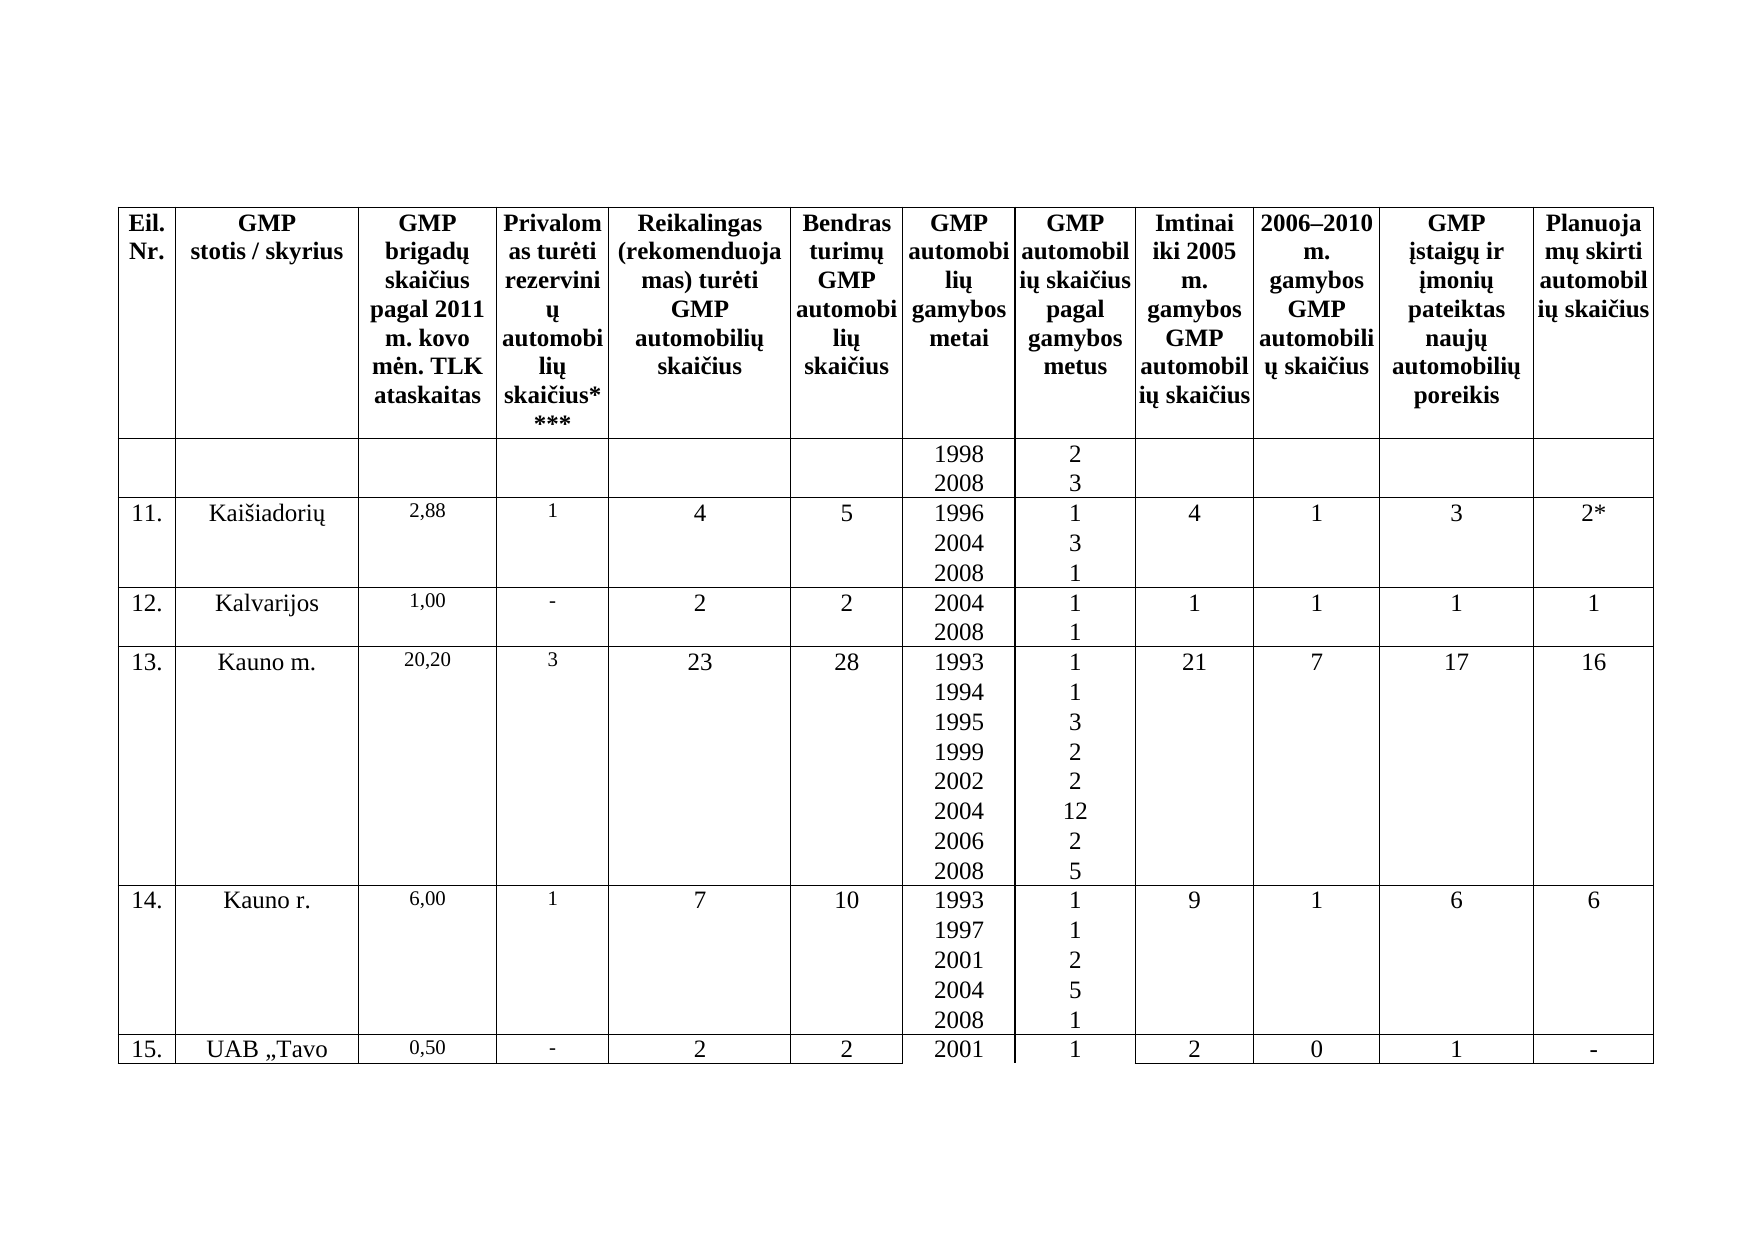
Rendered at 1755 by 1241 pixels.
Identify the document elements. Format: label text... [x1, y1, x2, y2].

table_cell 1 [1380, 588, 1533, 646]
table_cell 3 [1016, 527, 1135, 557]
table_header 2006–2010 m. gamybos GMP automobilių skaičius [1254, 208, 1379, 438]
table_cell 2 [609, 588, 790, 646]
table_cell - [497, 1035, 608, 1063]
table_cell 7 [609, 886, 790, 1033]
table_cell 1 [1016, 647, 1135, 676]
table_cell 2 [791, 588, 902, 646]
table_cell 1996 [903, 498, 1014, 527]
table_cell 14. [119, 886, 175, 1033]
table_cell 1 [1380, 1035, 1533, 1063]
table_header GMP automobilių gamybos metai [903, 208, 1014, 438]
table_cell 6 [1534, 886, 1653, 1033]
table_cell [1254, 439, 1379, 497]
table_cell [176, 439, 358, 497]
table_cell 2 [1016, 439, 1135, 467]
table_cell 1998 [903, 439, 1014, 467]
table_cell 1 [497, 886, 608, 1033]
table_cell 5 [1016, 855, 1135, 884]
table_cell 2 [1016, 944, 1135, 974]
table_cell 1,00 [359, 588, 496, 646]
table_cell 2004 [903, 588, 1014, 616]
table_cell 2 [1016, 765, 1135, 795]
table_cell 1 [1016, 557, 1135, 587]
table_cell 2008 [903, 855, 1014, 884]
table_header Bendras turimų GMP automobilių skaičius [791, 208, 902, 438]
table_cell 1 [1016, 1004, 1135, 1033]
table_cell 2 [1136, 1035, 1253, 1063]
table_cell [497, 439, 608, 497]
table_cell 1 [1016, 886, 1135, 914]
table_cell 2001 [903, 944, 1014, 974]
table_header GMP automobilių skaičius pagal gamybos metus [1016, 208, 1135, 438]
table_cell 1 [1016, 1035, 1135, 1063]
table_cell 5 [1016, 974, 1135, 1004]
table_cell 10 [791, 886, 902, 1033]
table_cell 1 [1016, 914, 1135, 944]
table_header Privalomas turėti rezervinių automobilių skaičius**** [497, 208, 608, 438]
table_cell 1 [1136, 588, 1253, 646]
table_cell Kalvarijos [176, 588, 358, 646]
table_cell 1999 [903, 736, 1014, 765]
table_header Reikalingas (rekomenduojamas) turėti GMP automobilių skaičius [609, 208, 790, 438]
table_cell 1 [1534, 588, 1653, 646]
table_cell 2006 [903, 825, 1014, 855]
table_cell 1 [1016, 616, 1135, 646]
table_cell 2004 [903, 974, 1014, 1004]
table_cell 1993 [903, 647, 1014, 676]
table_cell 1994 [903, 676, 1014, 706]
table_cell - [1534, 1035, 1653, 1063]
table_cell 1 [1016, 676, 1135, 706]
table_cell 2 [1016, 825, 1135, 855]
table_cell 20,20 [359, 647, 496, 884]
table_cell 21 [1136, 647, 1253, 884]
table_cell 2 [609, 1035, 790, 1063]
table_cell 2 [1016, 736, 1135, 765]
table_cell Kauno r. [176, 886, 358, 1033]
table_cell 3 [497, 647, 608, 884]
table_cell 23 [609, 647, 790, 884]
table_cell Kauno m. [176, 647, 358, 884]
table_cell 1 [1254, 886, 1379, 1033]
table_cell - [497, 588, 608, 646]
table_cell 16 [1534, 647, 1653, 884]
table_cell 1 [497, 498, 608, 587]
table_cell UAB „Tavo [176, 1035, 358, 1063]
table_cell 15. [119, 1035, 175, 1063]
table_cell 3 [1016, 468, 1135, 497]
table_cell 1997 [903, 914, 1014, 944]
table_cell 2* [1534, 498, 1653, 587]
table_cell 3 [1016, 706, 1135, 736]
table_cell 17 [1380, 647, 1533, 884]
table_cell 0,50 [359, 1035, 496, 1063]
table_cell 1 [1016, 498, 1135, 527]
table_cell 2008 [903, 1004, 1014, 1033]
table_cell 4 [1136, 498, 1253, 587]
table_cell 1993 [903, 886, 1014, 914]
table_header Eil. Nr. [119, 208, 175, 438]
table_cell 28 [791, 647, 902, 884]
table_header Imtinai iki 2005 m. gamybos GMP automobilių skaičius [1136, 208, 1253, 438]
table_cell 12 [1016, 795, 1135, 825]
table_cell 4 [609, 498, 790, 587]
table_cell 2004 [903, 795, 1014, 825]
table_cell 12. [119, 588, 175, 646]
table_header GMP brigadų skaičius pagal 2011 m. kovo mėn. TLK ataskaitas [359, 208, 496, 438]
table_cell 7 [1254, 647, 1379, 884]
table_header GMP įstaigų ir įmonių pateiktas naujų automobilių poreikis [1380, 208, 1533, 438]
table_cell 3 [1380, 498, 1533, 587]
table_cell 2,88 [359, 498, 496, 587]
table_cell 2008 [903, 616, 1014, 646]
table_cell Kaišiadorių [176, 498, 358, 587]
table_header GMP stotis / skyrius [176, 208, 358, 438]
table_cell [1534, 439, 1653, 497]
table_cell [119, 439, 175, 497]
table_cell 2002 [903, 765, 1014, 795]
table_cell 6 [1380, 886, 1533, 1033]
table_cell 2008 [903, 557, 1014, 587]
table_header Planuojamų skirti automobilių skaičius [1534, 208, 1653, 438]
table_cell 0 [1254, 1035, 1379, 1063]
table_cell 9 [1136, 886, 1253, 1033]
table_cell [1380, 439, 1533, 497]
table_cell 5 [791, 498, 902, 587]
table_cell [791, 439, 902, 497]
table_cell 2004 [903, 527, 1014, 557]
table_cell 6,00 [359, 886, 496, 1033]
table_cell 1 [1254, 588, 1379, 646]
table_cell 2001 [903, 1035, 1014, 1063]
table_cell 11. [119, 498, 175, 587]
table_cell 2 [791, 1035, 902, 1063]
table_cell 1 [1016, 588, 1135, 616]
table_cell 1 [1254, 498, 1379, 587]
table_cell [1136, 439, 1253, 497]
table_cell 2008 [903, 468, 1014, 497]
table_cell 13. [119, 647, 175, 884]
table_cell 1995 [903, 706, 1014, 736]
table_cell [609, 439, 790, 497]
table_cell [359, 439, 496, 497]
